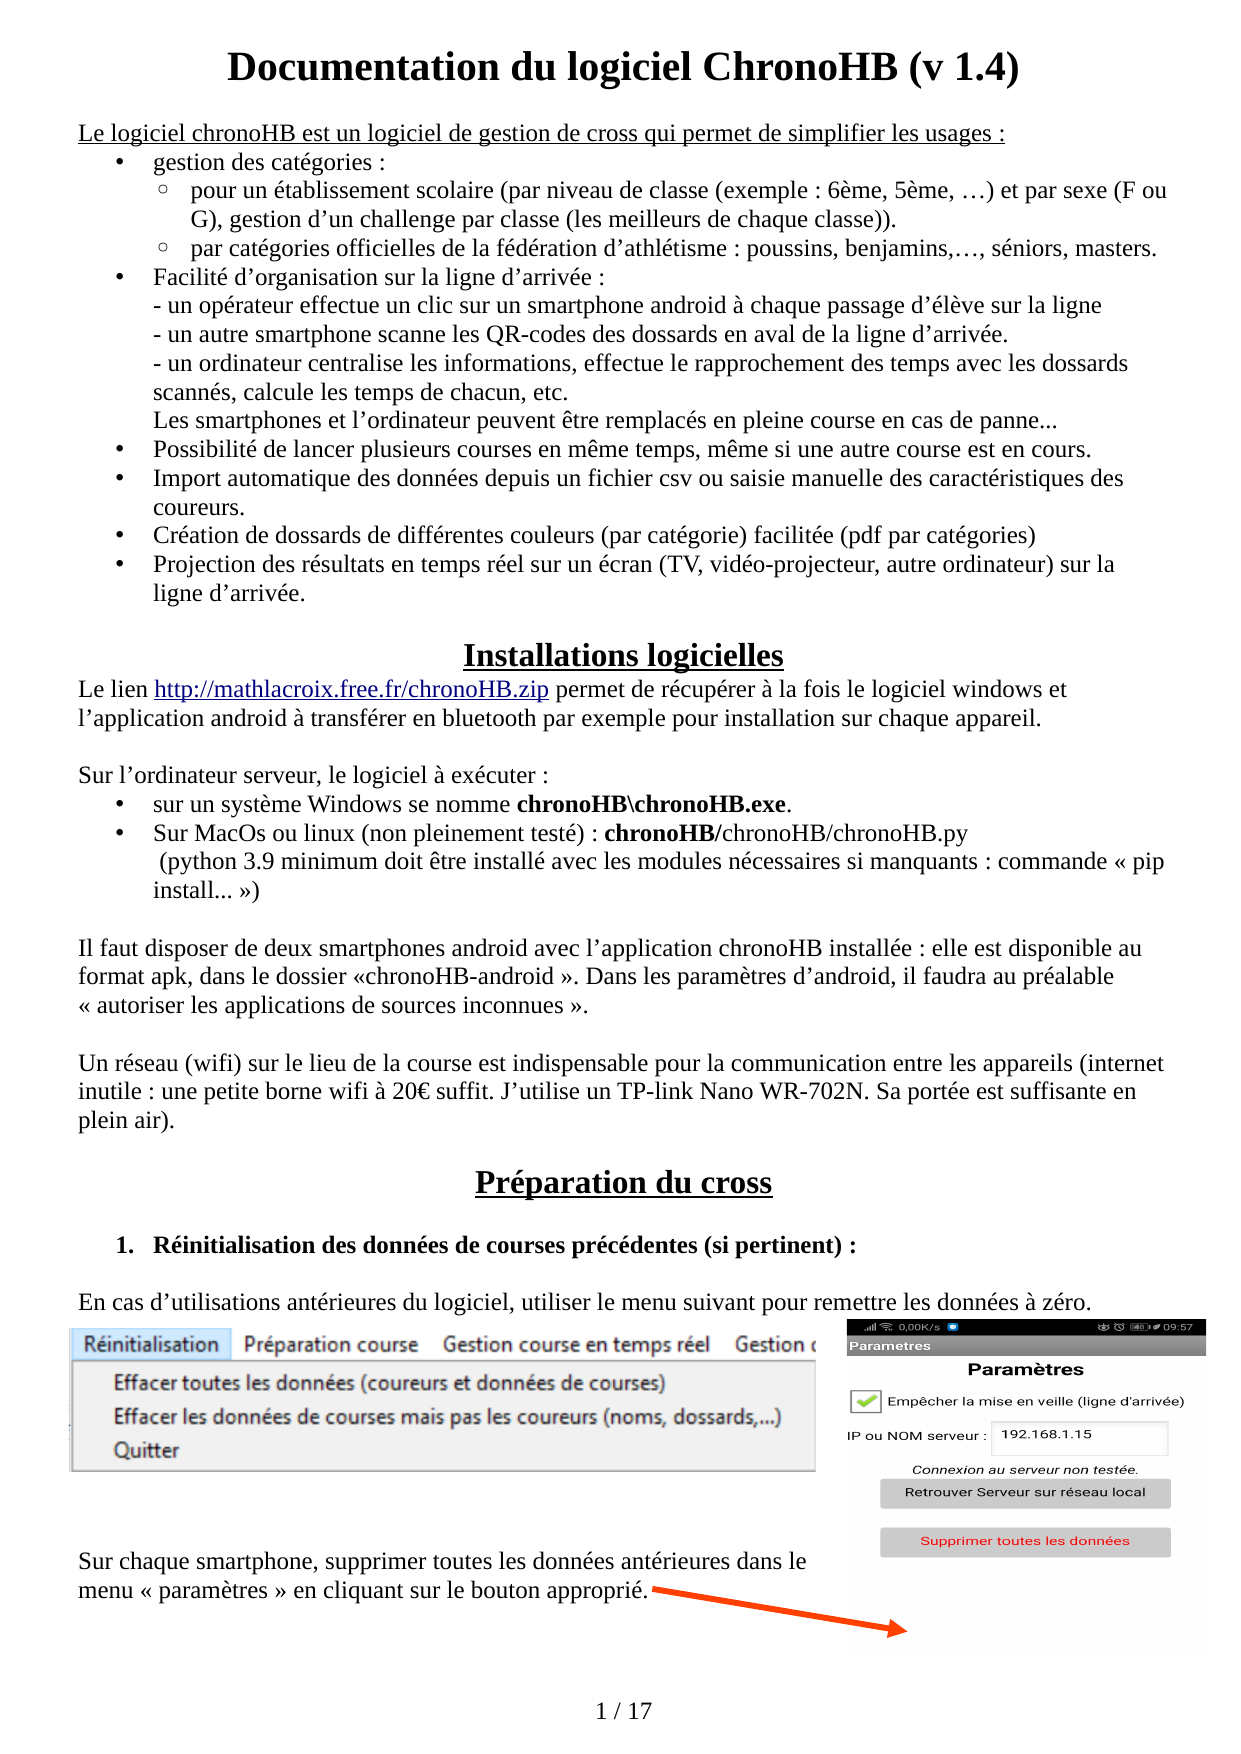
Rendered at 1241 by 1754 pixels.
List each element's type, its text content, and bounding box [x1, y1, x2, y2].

text Installations logicielles [78, 636, 1169, 674]
list Sur MacOs ou linux (non pleinement testé) : chronoHB/chronoHB/chronoHB.py (python 3.9 minimum doit être installé avec les modules nécessaires si manquants : commande « pip install... ») [115, 818, 1169, 904]
text Documentation du logiciel ChronoHB (v 1.4) [78, 41, 1169, 89]
text Préparation du cross [78, 1163, 1169, 1201]
text Le lien http://mathlacroix.free.fr/chronoHB.zip permet de récupérer à la fois le logiciel windows et l’application android à transférer en bluetooth par exemple pour installation sur chaque appareil. [78, 674, 1169, 731]
list Projection des résultats en temps réel sur un écran (TV, vidéo-projecteur, autre ordinateur) sur la ligne d’arrivée. [115, 549, 1169, 607]
list par catégories officielles de la fédération d’athlétisme : poussins, benjamins,…, séniors, masters. [153, 233, 1169, 262]
list gestion des catégories : [115, 147, 1169, 176]
text Sur l’ordinateur serveur, le logiciel à exécuter : [78, 760, 1169, 789]
text Le logiciel chronoHB est un logiciel de gestion de cross qui permet de simplifier les usages : [78, 118, 1169, 147]
list Possibilité de lancer plusieurs courses en même temps, même si une autre course est en cours. [115, 434, 1169, 463]
list Facilité d’organisation sur la ligne d’arrivée : - un opérateur effectue un clic sur un smartphone android à chaque passage d’élève sur la ligne - un autre smartphone scanne les QR-codes des dossards en aval de la ligne d’arrivée. - un ordinateur centralise les informations, effectue le rapprochement des temps avec les dossards scannés, calcule les temps de chacun, etc. Les smartphones et l’ordinateur peuvent être remplacés en pleine course en cas de panne... [115, 262, 1169, 434]
list pour un établissement scolaire (par niveau de classe (exemple : 6ème, 5ème, …) et par sexe (F ou G), gestion d’un challenge par classe (les meilleurs de chaque classe)). [153, 176, 1169, 233]
list Réinitialisation des données de courses précédentes (si pertinent) : [115, 1230, 1169, 1258]
picture [846, 1319, 1207, 1323]
text Sur chaque smartphone, supprimer toutes les données antérieures dans le menu « paramètres » en cliquant sur le bouton approprié. [78, 1546, 849, 1603]
picture [68, 1328, 816, 1472]
list Import automatique des données depuis un fichier csv ou saisie manuelle des caractéristiques des coureurs. [115, 463, 1169, 521]
text Il faut disposer de deux smartphones android avec l’application chronoHB installée : elle est disponible au format apk, dans le dossier «chronoHB-android ». Dans les paramètres d’android, il faudra au préalable « autoriser les applications de sources inconnues ». [78, 933, 1169, 1019]
list Création de dossards de différentes couleurs (par catégorie) facilitée (pdf par catégories) [115, 521, 1169, 549]
list sur un système Windows se nomme chronoHB\chronoHB.exe. [115, 789, 1169, 818]
text En cas d’utilisations antérieures du logiciel, utiliser le menu suivant pour remettre les données à zéro. [78, 1287, 1169, 1316]
text Un réseau (wifi) sur le lieu de la course est indispensable pour la communication entre les appareils (internet inutile : une petite borne wifi à 20€ suffit. J’utilise un TP-link Nano WR-702N. Sa portée est suffisante en plein air). [78, 1048, 1169, 1134]
